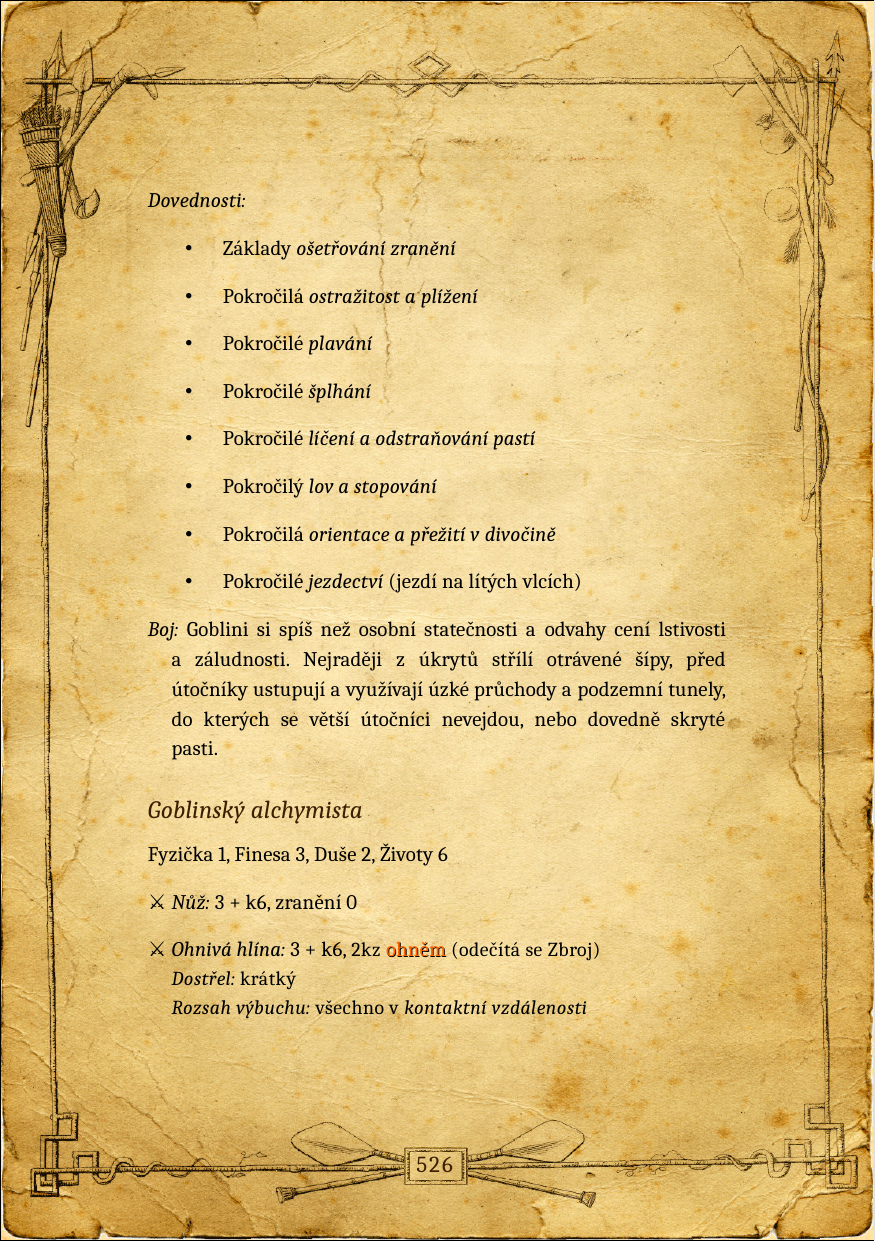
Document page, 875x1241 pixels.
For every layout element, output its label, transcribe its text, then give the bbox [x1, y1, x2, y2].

text ⚔ Ohnivá hlína: 3 + k6, 2kz ohněm (odečítá se Zbroj) [148, 938, 726, 962]
text Dostřel: krátký [171, 968, 726, 991]
text Fyzička 1, Finesa 3, Duše 2, Životy 6 [148, 843, 726, 867]
text Dovednosti: [148, 189, 726, 213]
list Pokročilá ostražitost a⁠ plížení [185, 284, 726, 308]
list Základy ošetřování zranění [185, 237, 726, 261]
text Boj: Goblini si spíš než osobní statečnosti a⁠ odvahy cení lstivosti a⁠ záludnosti. Nejraději z⁠ úkrytů střílí otrávené šípy, před útočníky ustupují a⁠ využívají úzké průchody a⁠ podzemní tunely, do kterých se větší útočníci nevejdou, nebo dovedně skryté pasti. [148, 617, 726, 761]
text Rozsah výbuchu: všechno v⁠ kontaktní vzdálenosti [171, 996, 726, 1019]
list Pokročilé šplhání [185, 379, 726, 403]
picture [1, 1, 874, 1240]
list Pokročilé líčení a⁠ odstraňování pastí [185, 427, 726, 451]
list Pokročilá orientace a⁠ přežití v⁠ divočině [185, 522, 726, 546]
subtitle Goblinský alchymista [148, 796, 726, 825]
list Pokročilé jezdectví (jezdí na lítých vlcích) [185, 570, 726, 594]
list Pokročilý lov a⁠ stopování [185, 475, 726, 499]
text ⚔ Nůž: 3 + k6, zranění 0 [148, 891, 726, 914]
list Pokročilé plavání [185, 332, 726, 356]
